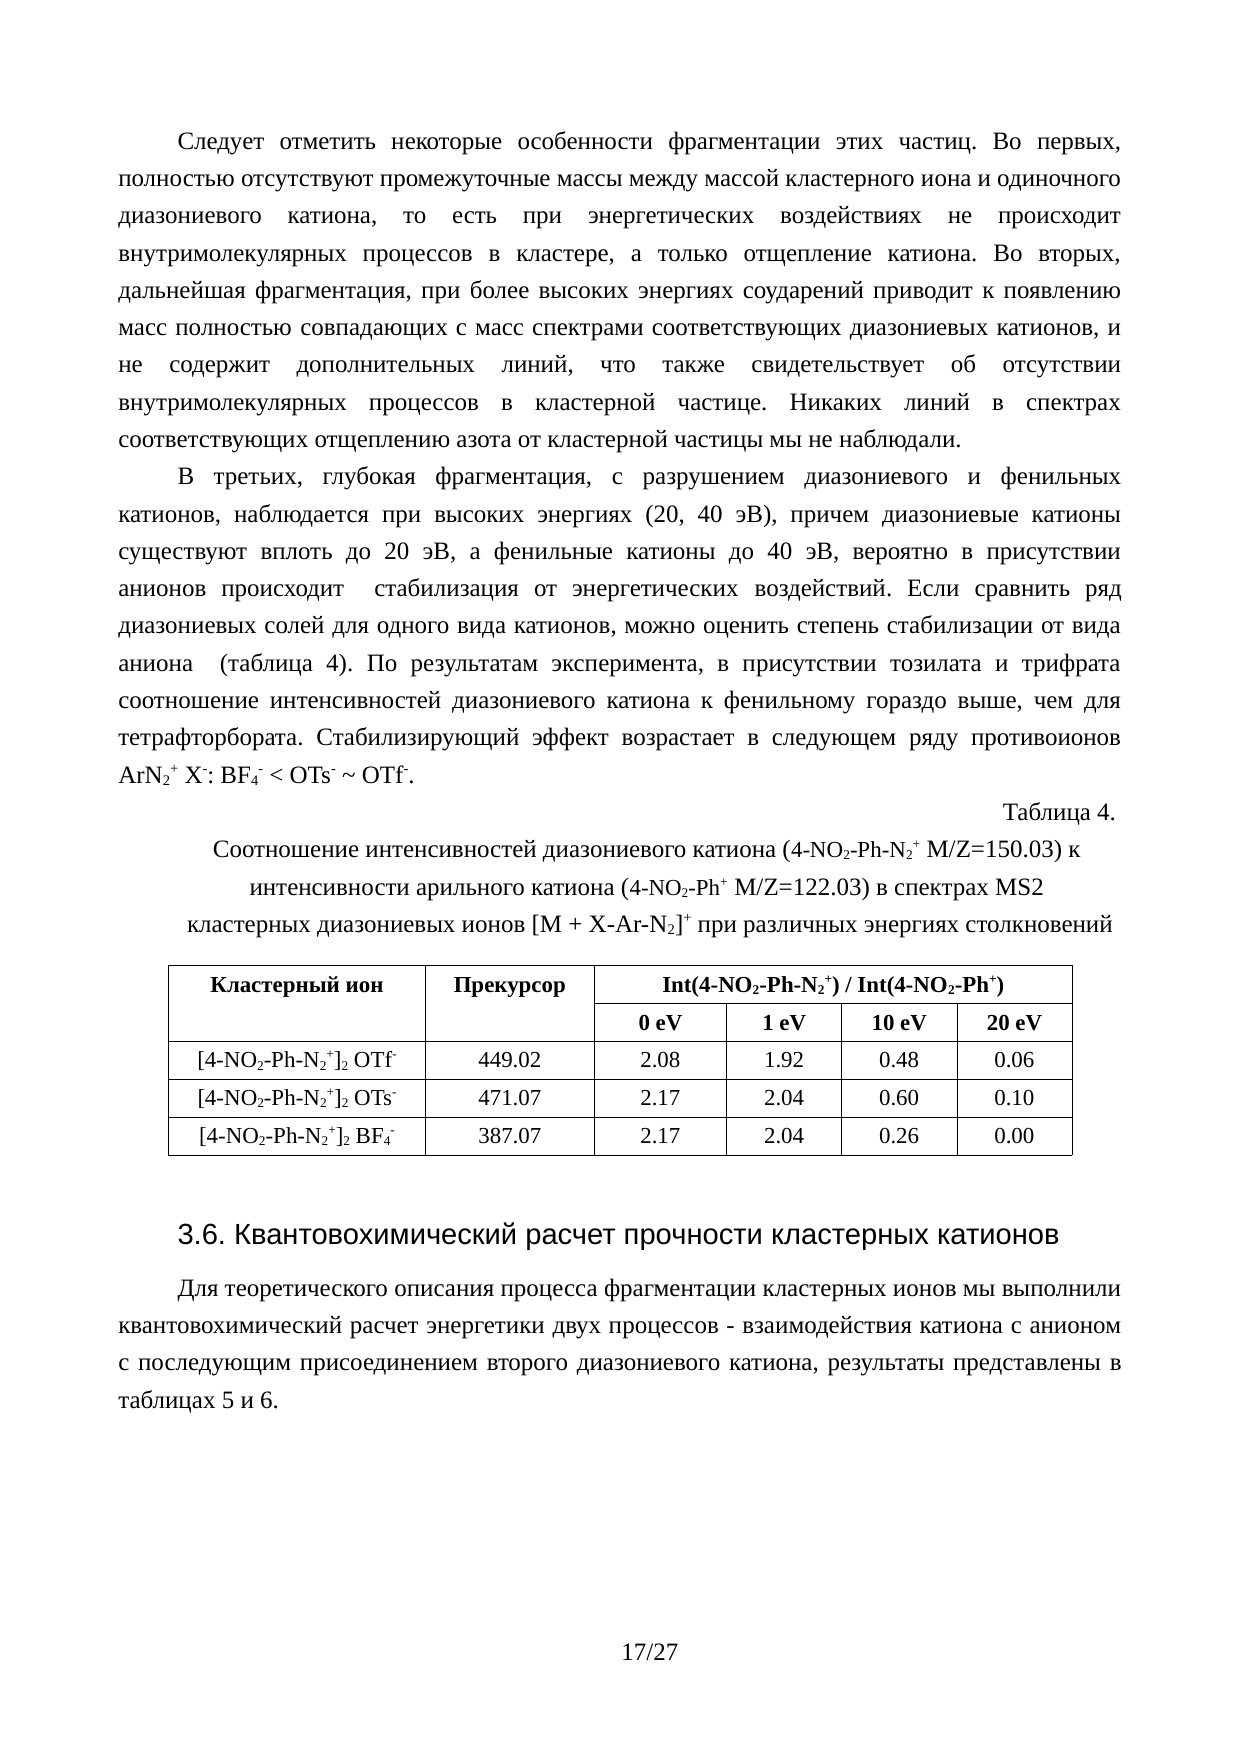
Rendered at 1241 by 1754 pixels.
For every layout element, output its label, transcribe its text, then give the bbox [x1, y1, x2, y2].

table_cell 10 eV [842, 1004, 957, 1041]
text Соотношение интенсивностей диазониевого катиона (4-NO2-Ph-N2+ M/Z=150.03) к [118, 834, 1122, 863]
subtitle 3.6. Квантовохимический расчет прочности кластерных катионов [177, 1217, 1122, 1250]
table_cell 471.07 [426, 1080, 594, 1117]
table_cell 0.00 [958, 1118, 1072, 1154]
table_header Кластерный ион [169, 966, 425, 1041]
table_cell [4-NO2-Ph-N2+]2 OTs- [169, 1080, 425, 1117]
text Таблица 4. [118, 797, 1122, 826]
text Для теоретического описания процесса фрагментации кластерных ионов мы выполнили квантовохимический расчет энергетики двух процессов - взаимодействия катиона с анионом с последующим присоединением второго диазониевого катиона, результаты представлены в таблицах 5 и 6. [118, 1273, 1122, 1413]
table_cell 0.06 [958, 1042, 1072, 1079]
table_cell 2.17 [595, 1118, 726, 1154]
table_cell 0.60 [842, 1080, 957, 1117]
text Следует отметить некоторые особенности фрагментации этих частиц. Во первых, полностью отсутствуют промежуточные массы между массой кластерного иона и одиночного диазониевого катиона, то есть при энергетических воздействиях не происходит внутримолекулярных процессов в кластере, а только отщепление катиона. Во вторых, дальнейшая фрагментация, при более высоких энергиях соударений приводит к появлению масс полностью совпадающих с масс спектрами соответствующих диазониевых катионов, и не содержит дополнительных линий, что также свидетельствует об отсутствии внутримолекулярных процессов в кластерной частице. Никаких линий в спектрах соответствующих отщеплению азота от кластерной частицы мы не наблюдали. [118, 126, 1122, 453]
table_header Int(4-NO2-Ph-N2+) / Int(4-NO2-Ph+) [595, 966, 1072, 1003]
text кластерных диазониевых ионов [M + X-Ar-N2]+ при различных энергиях столкновений [118, 909, 1122, 938]
table_header Прекурсор [426, 966, 594, 1041]
table_cell 0 eV [595, 1004, 726, 1041]
table_cell 449.02 [426, 1042, 594, 1079]
table_cell 20 eV [958, 1004, 1072, 1041]
text интенсивности арильного катиона (4-NO2-Ph+ M/Z=122.03) в спектрах MS2 [118, 872, 1122, 900]
table_cell 0.26 [842, 1118, 957, 1154]
table_cell 0.48 [842, 1042, 957, 1079]
table_cell 2.08 [595, 1042, 726, 1079]
table_cell [4-NO2-Ph-N2+]2 OTf- [169, 1042, 425, 1079]
text В третьих, глубокая фрагментация, с разрушением диазониевого и фенильных катионов, наблюдается при высоких энергиях (20, 40 эВ), причем диазониевые катионы существуют вплоть до 20 эВ, а фенильные катионы до 40 эВ, вероятно в присутствии анионов происходит стабилизация от энергетических воздействий. Если сравнить ряд диазониевых солей для одного вида катионов, можно оценить степень стабилизации от вида аниона (таблица 4). По результатам эксперимента, в присутствии тозилата и трифрата соотношение интенсивностей диазониевого катиона к фенильному гораздо выше, чем для тетрафторбората. Стабилизирующий эффект возрастает в следующем ряду противоионов ArN2+ X-: BF4- < OTs- ~ OTf-. [118, 461, 1122, 788]
table_cell 1.92 [727, 1042, 841, 1079]
table_cell 2.04 [727, 1080, 841, 1117]
table_cell [4-NO2-Ph-N2+]2 BF4- [169, 1118, 425, 1154]
table_cell 0.10 [958, 1080, 1072, 1117]
table_cell 2.04 [727, 1118, 841, 1154]
table_cell 2.17 [595, 1080, 726, 1117]
table_cell 1 eV [727, 1004, 841, 1041]
table_cell 387.07 [426, 1118, 594, 1154]
